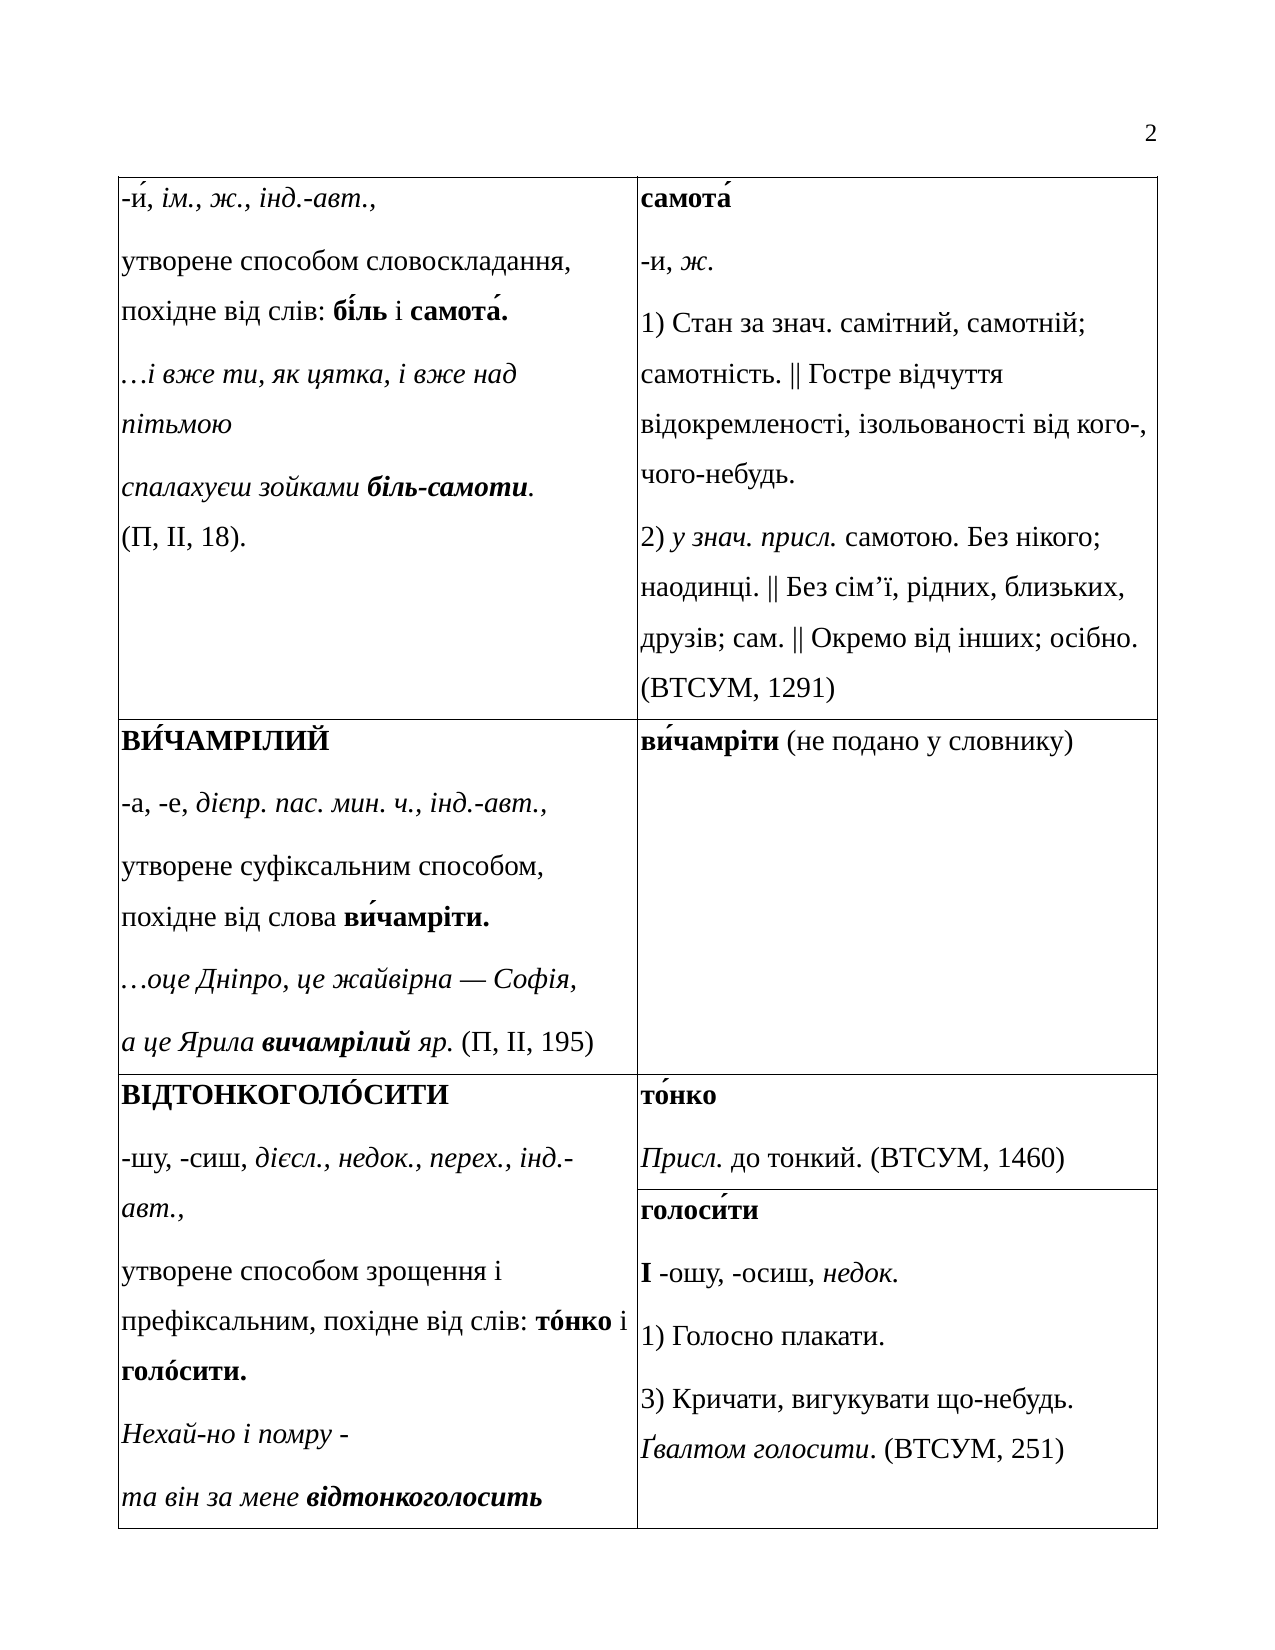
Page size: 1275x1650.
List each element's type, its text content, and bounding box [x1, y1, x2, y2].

table_cell ВІДТОНКОГОЛÓСИТИ -шу, -сиш, дієсл., недок., перех., інд.-авт., утворене способом зрощення і префіксальним, похідне від слів: тóнко і голóсити. Нехай-но і помру - та він за мене відтонкоголосить [119, 1075, 637, 1528]
table_cell ВИ́ЧАМРІЛИЙ -а, -е, дієпр. пас. мин. ч., інд.-авт., утворене суфіксальним способом, похідне від слова ви́чамріти. …оце Дніпро, це жайвірна — Софія, а це Ярила вичамрілий яр. (П, ІІ, 195) [119, 720, 637, 1073]
table_cell -и́, ім., ж., інд.-авт., утворене способом словоскладання, похідне від слів: бі́ль і самота́. …і вже ти, як цятка, і вже над пітьмою спалахуєш зойками біль-самоти. (П, ІІ, 18). [119, 178, 637, 719]
table_cell голоси́ти I -ошу, -осиш, недок. 1) Голосно плакати. 3) Кричати, вигукувати що-небудь. Ґвалтом голосити. (ВТСУМ, 251) [638, 1190, 1157, 1528]
table_cell ви́чамріти (не подано у словнику) [638, 720, 1157, 1073]
table_cell самота́ -и, ж. 1) Стан за знач. самітний, самотній; самотність. || Гостре відчуття відокремленості, ізольованості від кого-, чого-небудь. 2) у знач. присл. самотою. Без нікого; наодинці. || Без сім’ї, рідних, близьких, друзів; сам. || Окремо від інших; осібно. (ВТСУМ, 1291) [638, 178, 1157, 719]
table_cell то́нко Присл. до тонкий. (ВТСУМ, 1460) [638, 1075, 1157, 1189]
